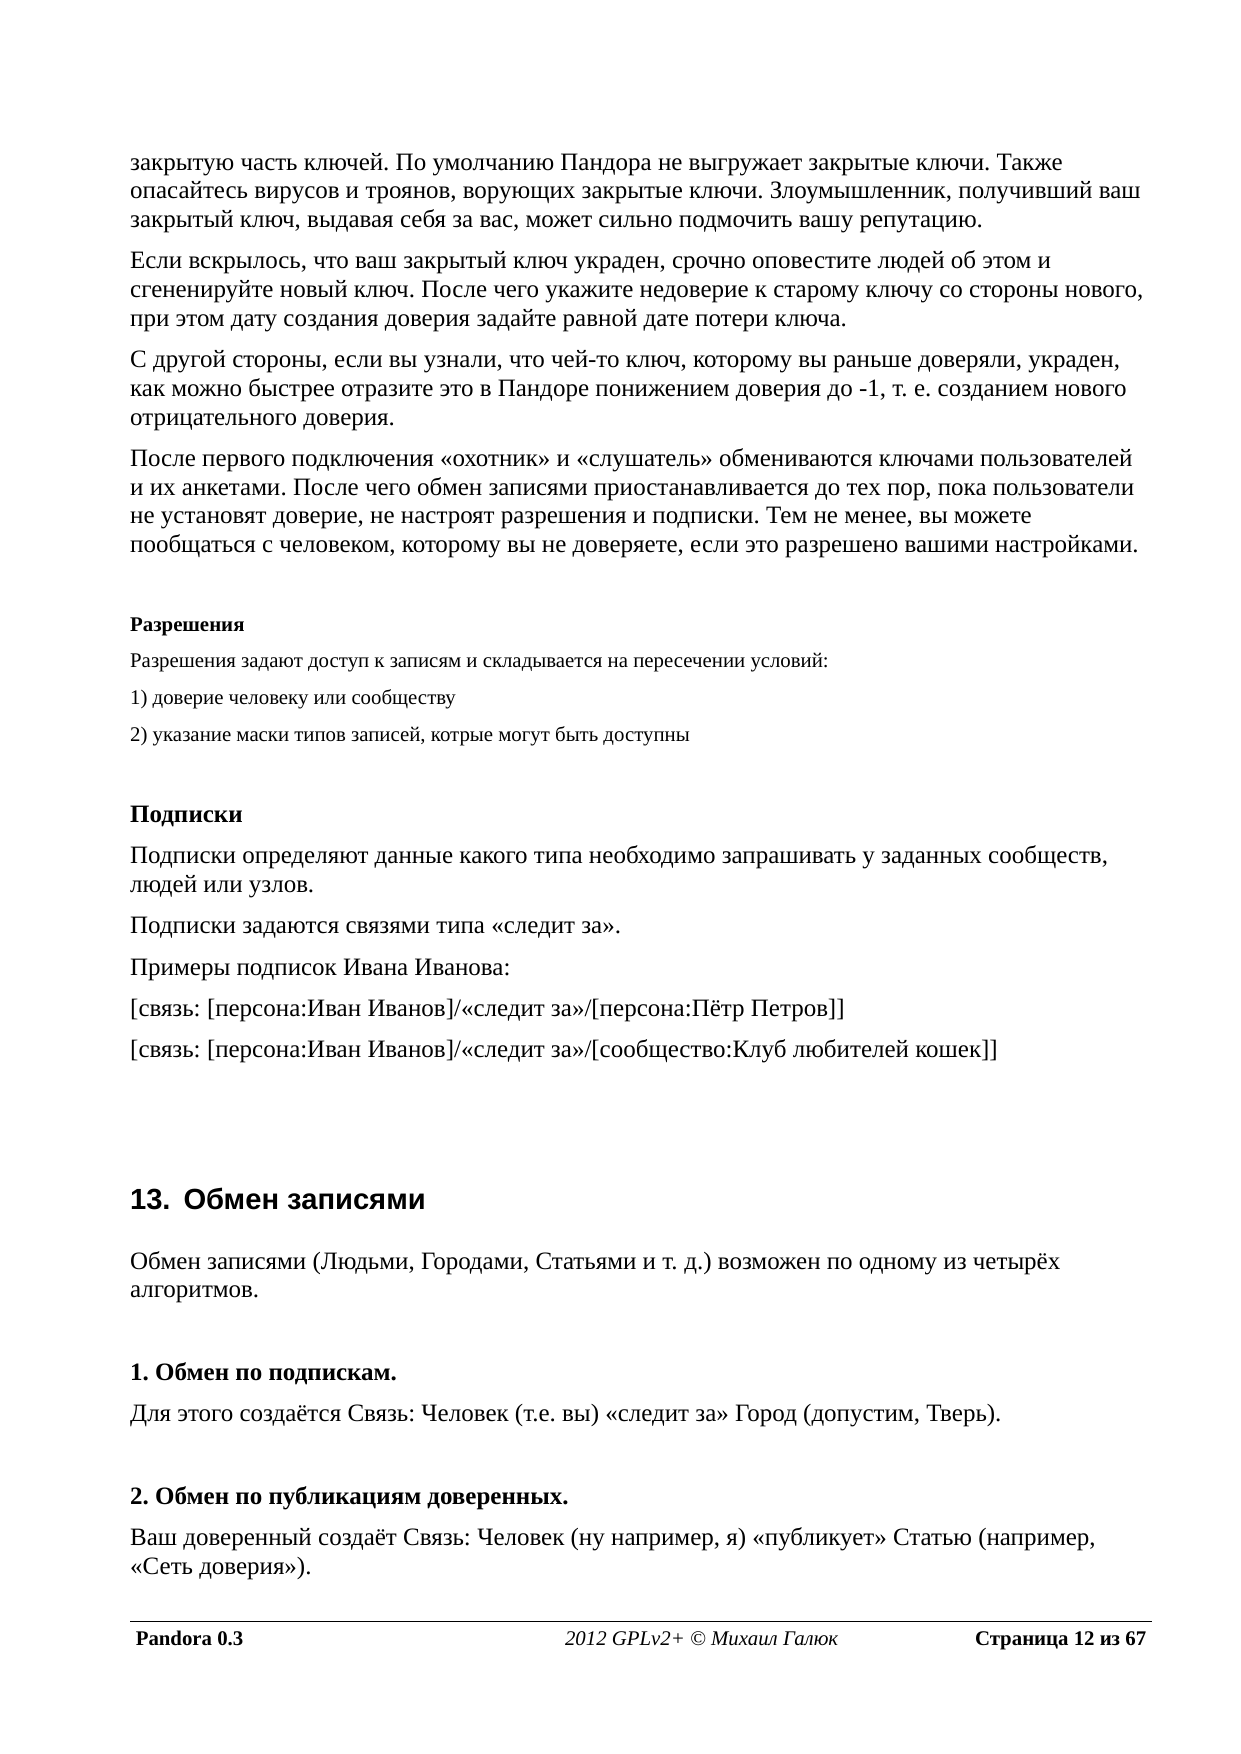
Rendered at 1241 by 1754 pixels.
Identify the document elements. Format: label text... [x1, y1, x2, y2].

text закрытую часть ключей. По умолчанию Пандора не выгружает закрытые ключи. Также опасайтесь вирусов и троянов, ворующих закрытые ключи. Злоумышленник, получивший ваш закрытый ключ, выдавая себя за вас, может сильно подмочить вашу репутацию. [130, 147, 1152, 233]
text Разрешения задают доступ к записям и складывается на пересечении условий: [130, 648, 1152, 672]
text После первого подключения «охотник» и «слушатель» обмениваются ключами пользователей и их анкетами. После чего обмен записями приостанавливается до тех пор, пока пользователи не установят доверие, не настроят разрешения и подписки. Тем не менее, вы можете пообщаться с человеком, которому вы не доверяете, если это разрешено вашими настройками. [130, 443, 1152, 558]
text Если вскрылось, что ваш закрытый ключ украден, срочно оповестите людей об этом и сгененируйте новый ключ. После чего укажите недоверие к старому ключу со стороны нового, при этом дату создания доверия задайте равной дате потери ключа. [130, 246, 1152, 332]
text Для этого создаётся Связь: Человек (т.е. вы) «следит за» Город (допустим, Тверь). [130, 1398, 1152, 1427]
text Разрешения [130, 612, 1152, 636]
text С другой стороны, если вы узнали, что чей-то ключ, которому вы раньше доверяли, украден, как можно быстрее отразите это в Пандоре понижением доверия до -1, т. е. созданием нового отрицательного доверия. [130, 344, 1152, 431]
subtitle Обмен записями [130, 1182, 1152, 1216]
text Примеры подписок Ивана Иванова: [130, 952, 1152, 981]
text Подписки определяют данные какого типа необходимо запрашивать у заданных сообществ, людей или узлов. [130, 841, 1152, 898]
text 1) доверие человеку или сообществу [130, 685, 1152, 709]
text Подписки [130, 799, 1152, 828]
text [связь: [персона:Иван Иванов]/«следит за»/[сообщество:Клуб любителей кошек]] [130, 1034, 1152, 1063]
text Ваш доверенный создаёт Связь: Человек (ну например, я) «публикует» Статью (например, «Сеть доверия»). [130, 1522, 1152, 1579]
text Обмен записями (Людьми, Городами, Статьями и т. д.) возможен по одному из четырёх алгоритмов. [130, 1246, 1152, 1303]
text Подписки задаются связями типа «следит за». [130, 911, 1152, 939]
text [связь: [персона:Иван Иванов]/«следит за»/[персона:Пётр Петров]] [130, 993, 1152, 1022]
text 1. Обмен по подпискам. [130, 1357, 1152, 1386]
text 2) указание маски типов записей, котрые могут быть доступны [130, 721, 1152, 746]
text 2. Обмен по публикациям доверенных. [130, 1481, 1152, 1509]
